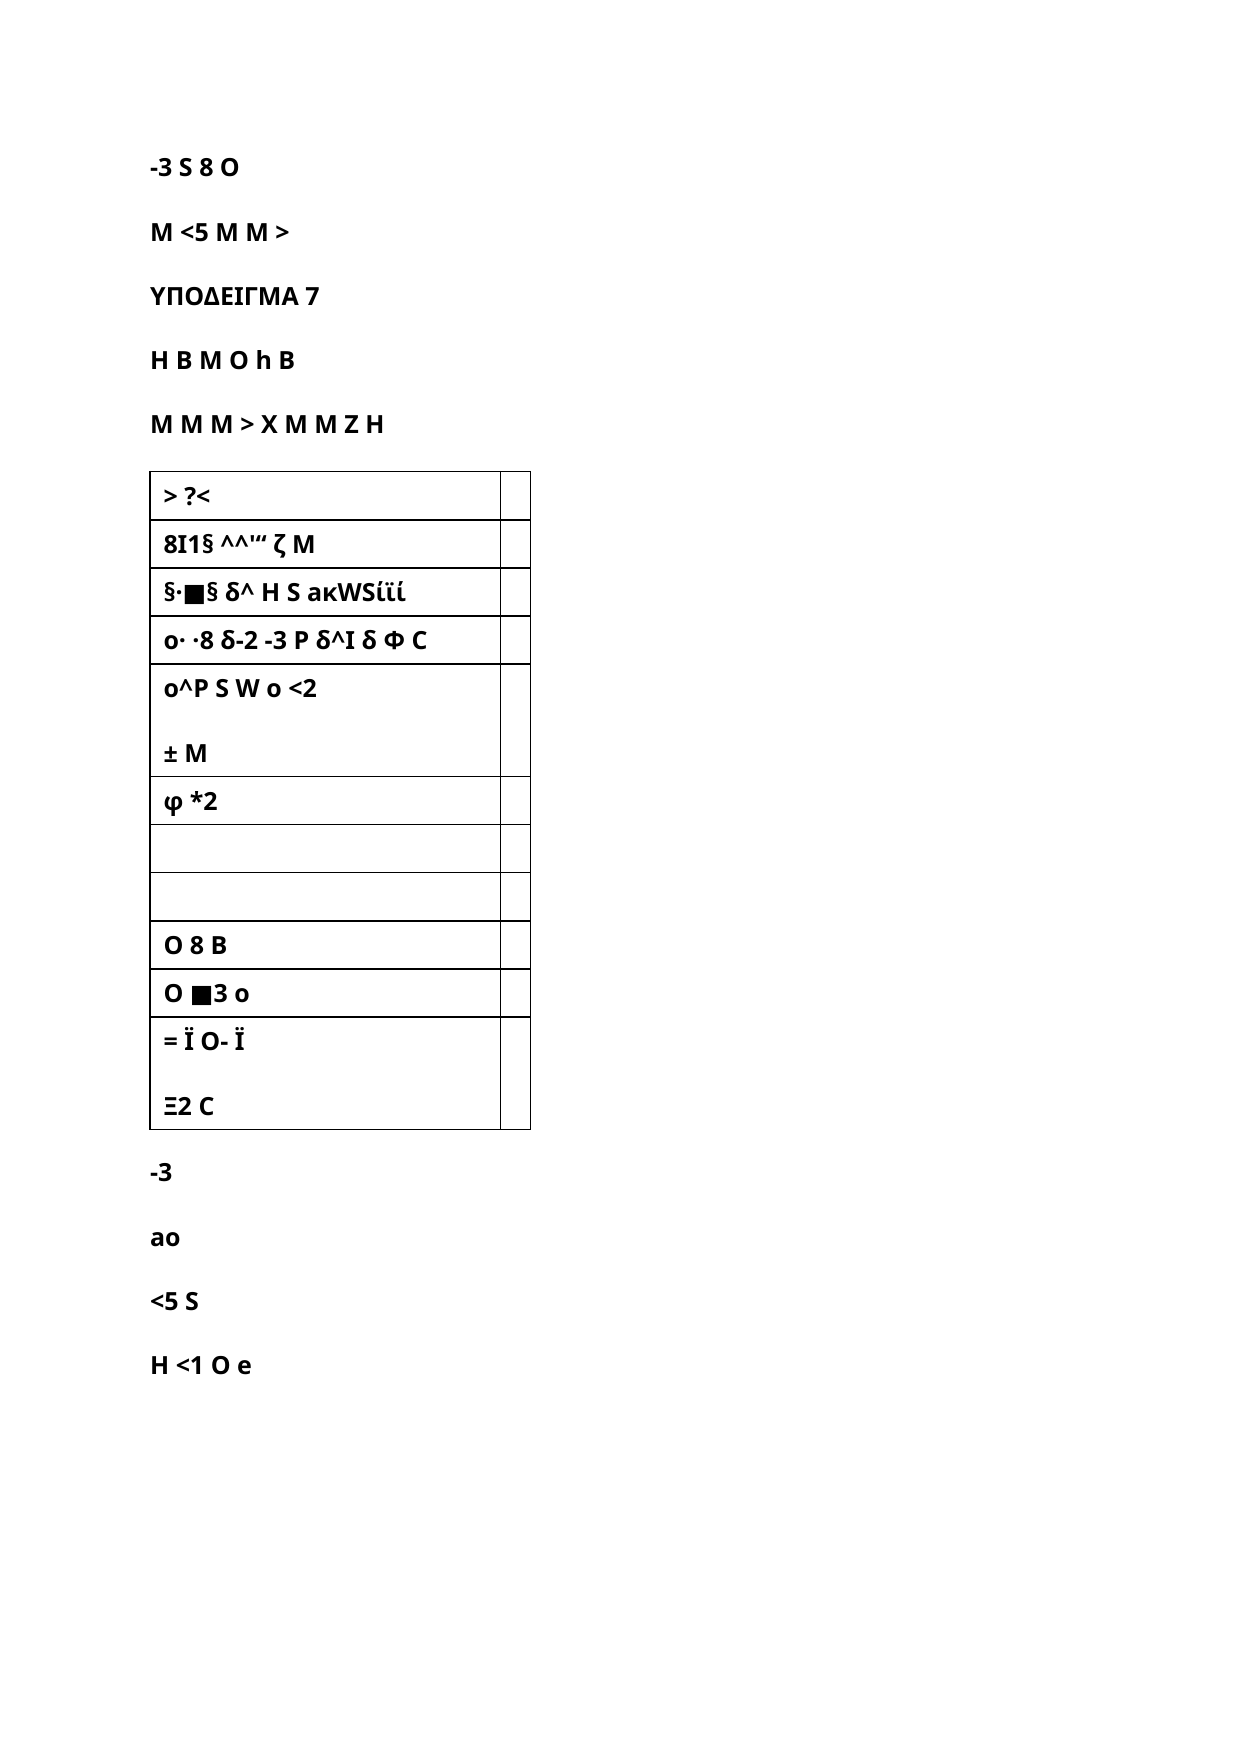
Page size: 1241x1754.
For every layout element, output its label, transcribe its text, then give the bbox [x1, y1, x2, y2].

text <5 S [150, 1283, 1090, 1317]
table_cell [501, 825, 530, 872]
table_cell = Ϊ Ο- Ϊ Ξ2 C [151, 1018, 500, 1128]
text H <1 O e [150, 1348, 1090, 1382]
table_cell [501, 873, 530, 920]
table_cell [501, 777, 530, 824]
table_cell φ *2 [151, 777, 500, 824]
table_cell [501, 1018, 530, 1128]
table_cell ο· ·8 δ-2 -3 Ρ δ^Ι δ Φ C [151, 617, 500, 663]
table_cell ο^Ρ S W ο <2 ± Μ [151, 665, 500, 776]
table_cell 8Ι1§ ^^'“ ζ Μ [151, 521, 500, 567]
table_cell [501, 569, 530, 615]
text -3 S 8 Ο [150, 150, 1090, 184]
text -3 [150, 1155, 1090, 1189]
text ΥΠΟΔΕΙΓΜΑ 7 [150, 278, 1090, 312]
table_header > ?< [151, 472, 500, 519]
text Μ <5 Μ Μ > [150, 214, 1090, 248]
table_cell [501, 970, 530, 1016]
table_cell [501, 922, 530, 968]
table_cell [151, 825, 500, 872]
table_cell [501, 665, 530, 776]
table_cell Ο 8 Β [151, 922, 500, 968]
table_cell [501, 521, 530, 567]
text Μ Μ Μ > Χ Μ Μ Ζ Η [150, 407, 1090, 441]
table_cell Ο ■3 ο [151, 970, 500, 1016]
text ao [150, 1219, 1090, 1253]
table_cell §·■§ δ^ Η S aκWSίϊί [151, 569, 500, 615]
text Η Β Μ Ο h Β [150, 342, 1090, 377]
table_header [501, 472, 530, 519]
table_cell [151, 873, 500, 920]
table_cell [501, 617, 530, 663]
